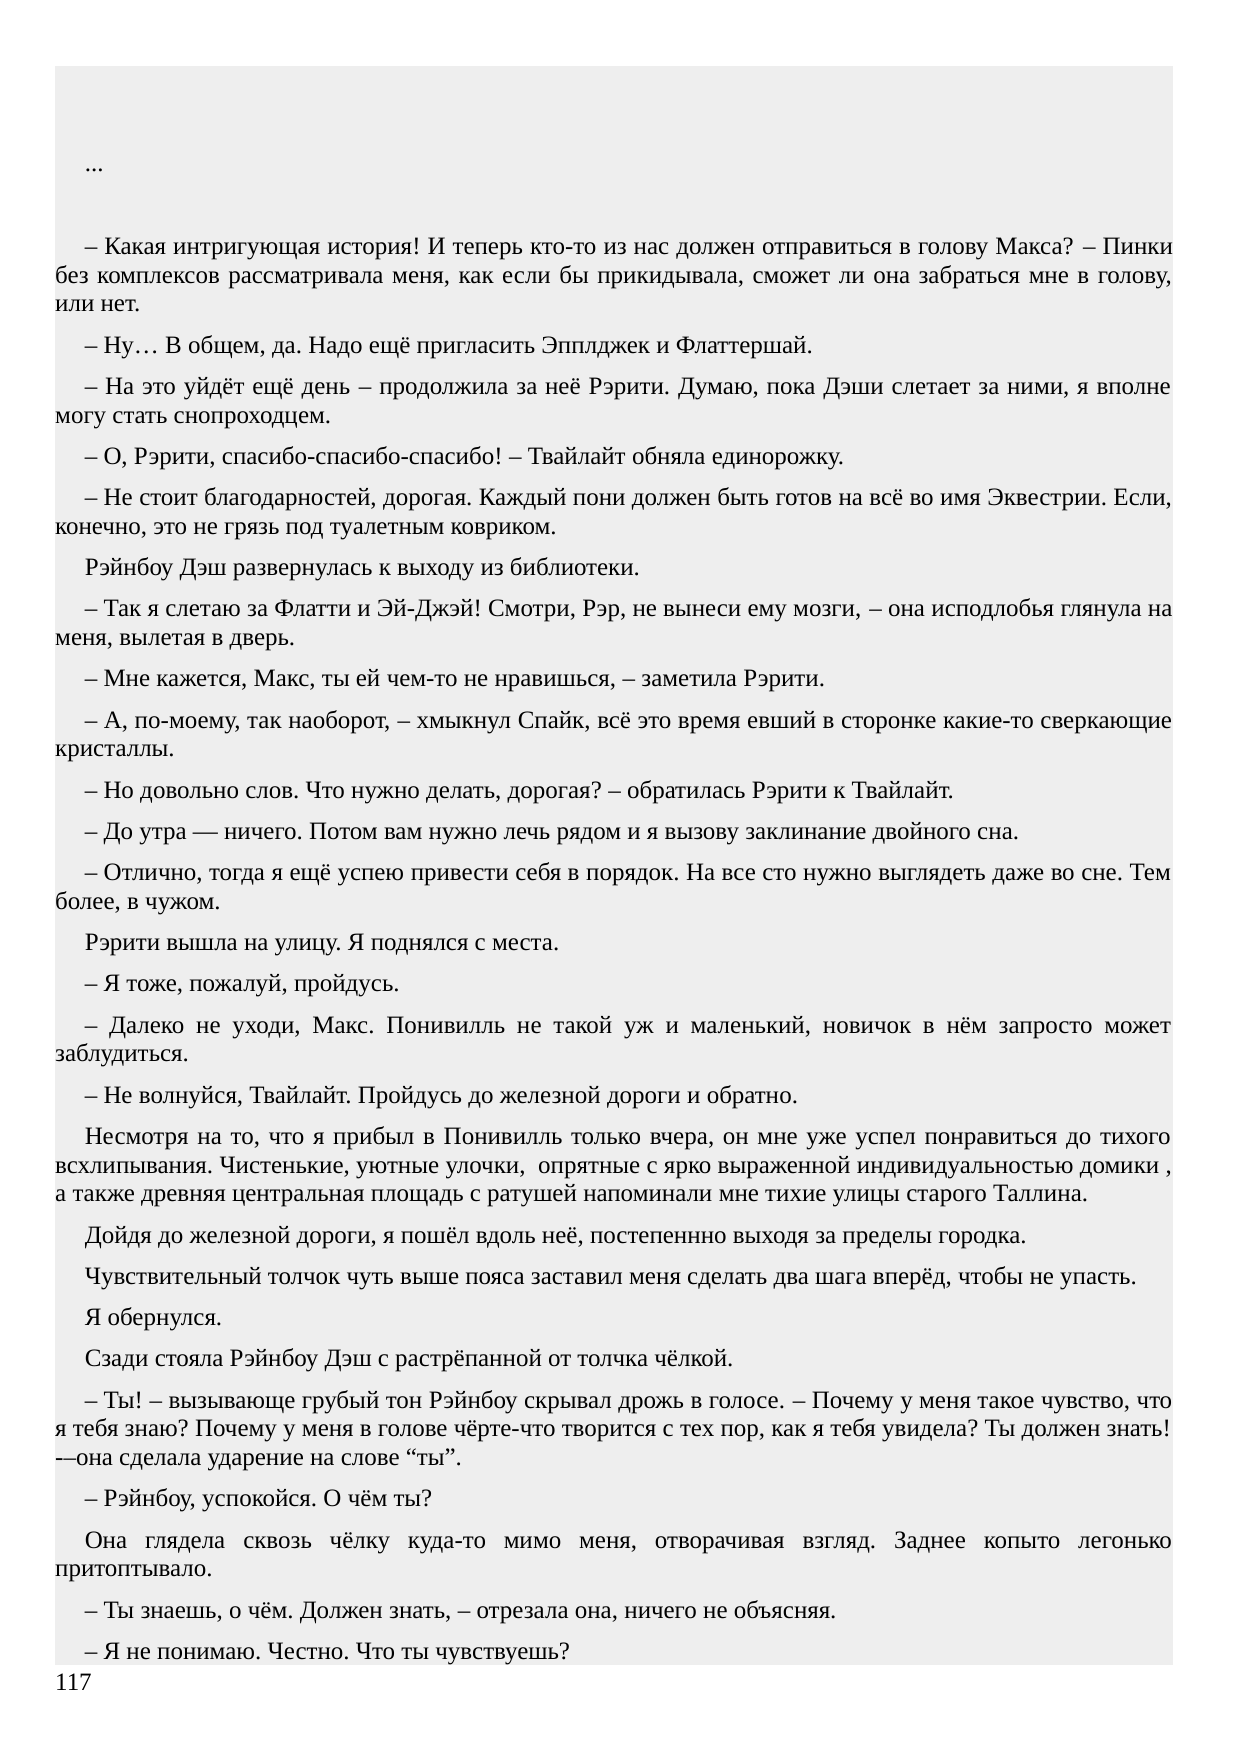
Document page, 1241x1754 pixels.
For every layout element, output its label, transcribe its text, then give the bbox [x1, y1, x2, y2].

text Я обернулся. [55, 1302, 1173, 1331]
text Несмотря на то, что я прибыл в Понивилль только вчера, он мне уже успел понравиться до тихого всхлипывания. Чистенькие, уютные улочки, опрятные с ярко выраженной индивидуальностью домики , а также древняя центральная площадь с ратушей напоминали мне тихие улицы старого Таллина. [55, 1121, 1173, 1207]
text ... [55, 148, 1173, 177]
text – Но довольно слов. Что нужно делать, дорогая? – обратилась Рэрити к Твайлайт. [55, 775, 1173, 803]
text Чувствительный толчок чуть выше пояса заставил меня сделать два шага вперёд, чтобы не упасть. [55, 1261, 1173, 1290]
text – Я не понимаю. Честно. Что ты чувствуешь? [55, 1636, 1173, 1665]
text Рэрити вышла на улицу. Я поднялся с места. [55, 927, 1173, 956]
text – Мне кажется, Макс, ты ей чем-то не нравишься, – заметила Рэрити. [55, 663, 1173, 692]
text – Отлично, тогда я ещё успею привести себя в порядок. На все сто нужно выглядеть даже во сне. Тем более, в чужом. [55, 857, 1173, 915]
text – Не волнуйся, Твайлайт. Пройдусь до железной дороги и обратно. [55, 1080, 1173, 1108]
text – Так я слетаю за Флатти и Эй-Джэй! Смотри, Рэр, не вынеси ему мозги, – она исподлобья глянула на меня, вылетая в дверь. [55, 593, 1173, 651]
text – Ты знаешь, о чём. Должен знать, – отрезала она, ничего не объясняя. [55, 1595, 1173, 1623]
text – До утра — ничего. Потом вам нужно лечь рядом и я вызову заклинание двойного сна. [55, 816, 1173, 845]
text Сзади стояла Рэйнбоу Дэш с растрёпанной от толчка чёлкой. [55, 1343, 1173, 1372]
text – Рэйнбоу, успокойся. О чём ты? [55, 1483, 1173, 1512]
text – Я тоже, пожалуй, пройдусь. [55, 968, 1173, 997]
text – Ты! – вызывающе грубый тон Рэйнбоу скрывал дрожь в голосе. – Почему у меня такое чувство, что я тебя знаю? Почему у меня в голове чёрте-что творится с тех пор, как я тебя увидела? Ты должен знать! -–она сделала ударение на слове “ты”. [55, 1385, 1173, 1471]
text Она глядела сквозь чёлку куда-то мимо меня, отворачивая взгляд. Заднее копыто легонько притоптывало. [55, 1525, 1173, 1582]
text Дойдя до железной дороги, я пошёл вдоль неё, постепеннно выходя за пределы городка. [55, 1220, 1173, 1248]
text – А, по-моему, так наоборот, – хмыкнул Спайк, всё это время евший в сторонке какие-то сверкающие кристаллы. [55, 705, 1173, 762]
text – Какая интригующая история! И теперь кто-то из нас должен отправиться в голову Макса? – Пинки без комплексов рассматривала меня, как если бы прикидывала, сможет ли она забраться мне в голову, или нет. [55, 231, 1173, 317]
text – На это уйдёт ещё день – продолжила за неё Рэрити. Думаю, пока Дэши слетает за ними, я вполне могу стать снопроходцем. [55, 371, 1173, 428]
text – О, Рэрити, спасибо-спасибо-спасибо! – Твайлайт обняла единорожку. [55, 441, 1173, 470]
text – Далеко не уходи, Макс. Понивилль не такой уж и маленький, новичок в нём запросто может заблудиться. [55, 1010, 1173, 1067]
text – Ну… В общем, да. Надо ещё пригласить Эпплджек и Флаттершай. [55, 330, 1173, 358]
text – Не стоит благодарностей, дорогая. Каждый пони должен быть готов на всё во имя Эквестрии. Если, конечно, это не грязь под туалетным ковриком. [55, 482, 1173, 540]
text Рэйнбоу Дэш развернулась к выходу из библиотеки. [55, 552, 1173, 581]
